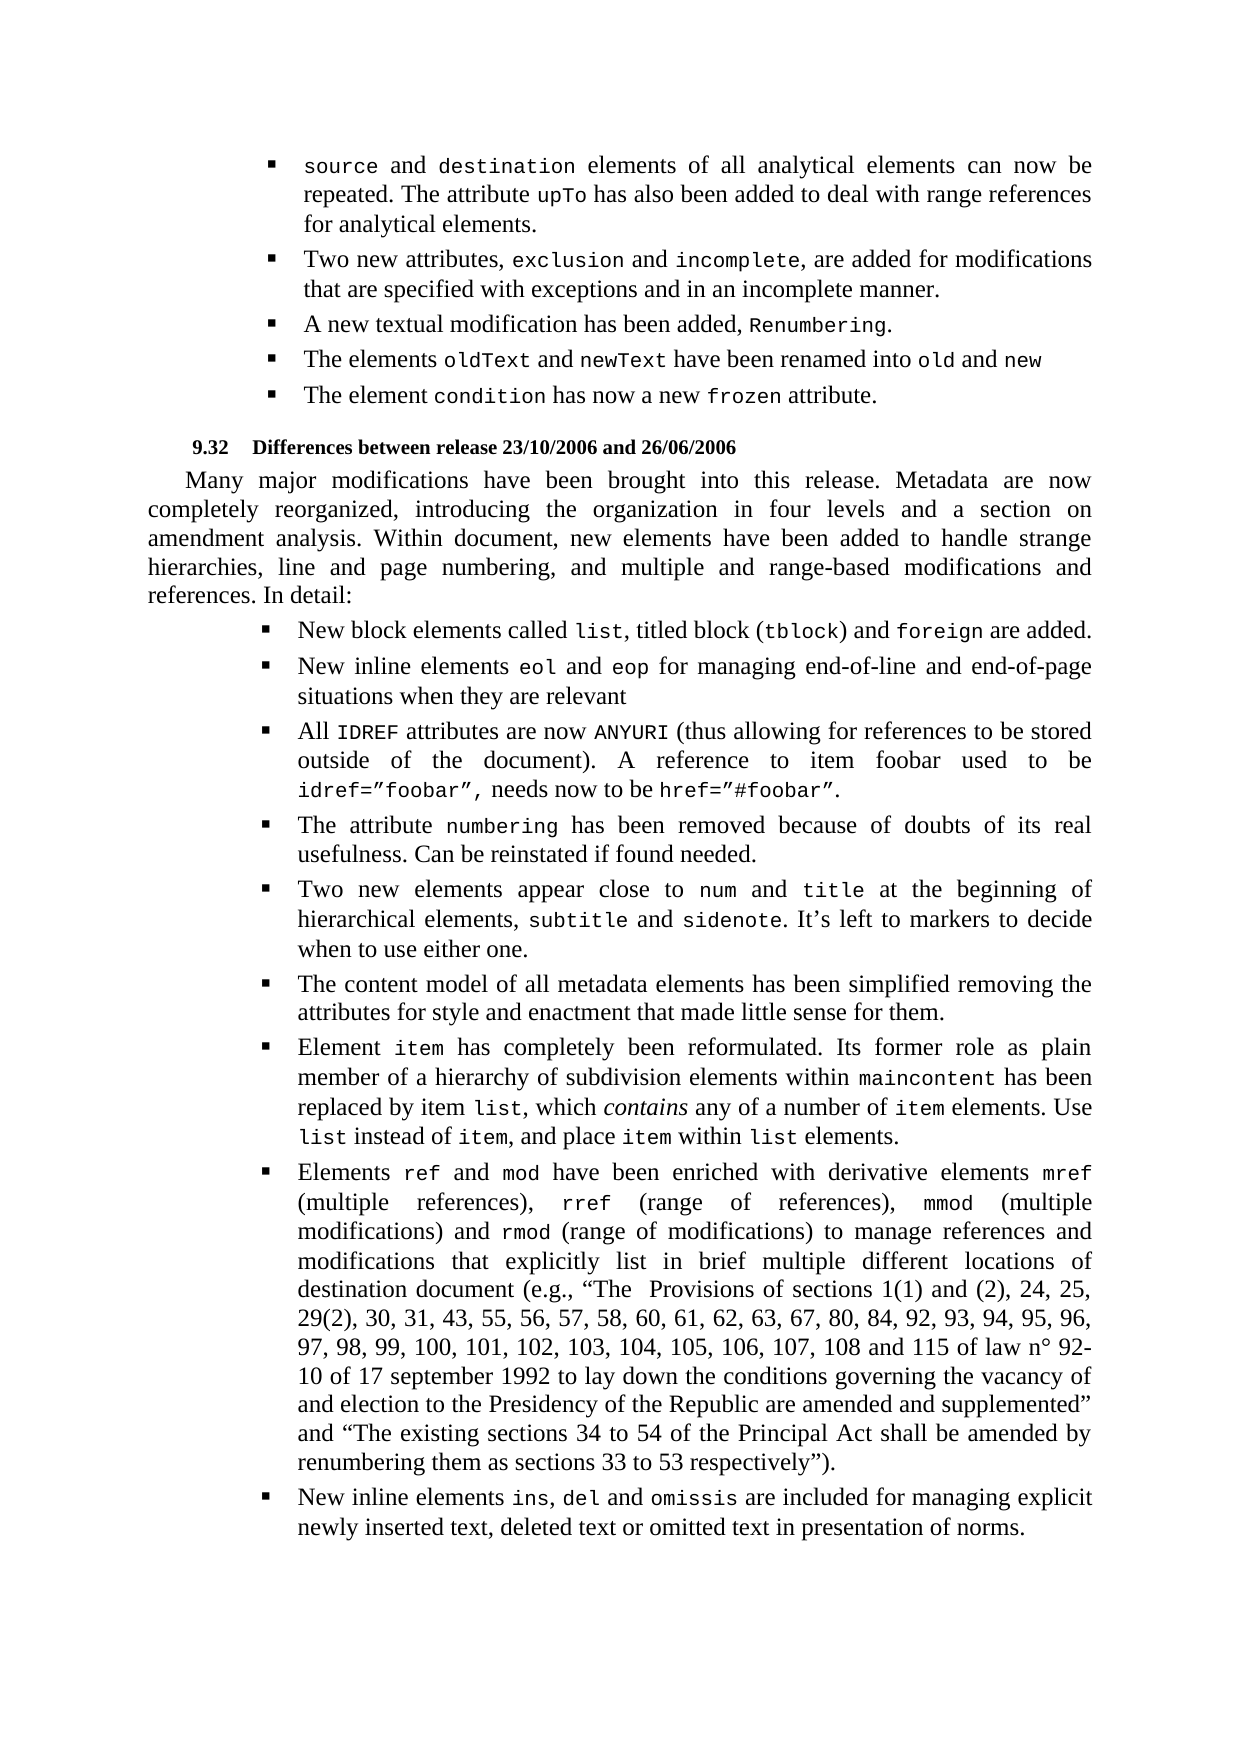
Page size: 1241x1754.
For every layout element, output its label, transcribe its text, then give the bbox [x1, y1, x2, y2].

list The elements oldText and newText have been renamed into old and new [266, 344, 1092, 374]
list A new textual modification has been added, Renumbering. [266, 309, 1092, 338]
list The content model of all metadata elements has been simplified removing the attributes for style and enactment that made little sense for them. [260, 969, 1092, 1026]
list New block elements called list, titled block (tblock) and foreign are added. [260, 615, 1092, 645]
list Elements ref and mod have been enriched with derivative elements mref (multiple references), rref (range of references), mmod (multiple modifications) and rmod (range of modifications) to manage references and modifications that explicitly list in brief multiple different locations of destination document (e.g., “The Provisions of sections 1(1) and (2), 24, 25, 29(2), 30, 31, 43, 55, 56, 57, 58, 60, 61, 62, 63, 67, 80, 84, 92, 93, 94, 95, 96, 97, 98, 99, 100, 101, 102, 103, 104, 105, 106, 107, 108 and 115 of law n° 92-10 of 17 september 1992 to lay down the conditions governing the vacancy of and election to the Presidency of the Republic are amended and supplemented” and “The existing sections 34 to 54 of the Principal Act shall be amended by renumbering them as sections 33 to 53 respectively”). [260, 1157, 1092, 1476]
list Two new attributes, exclusion and incomplete, are added for modifications that are specified with exceptions and in an incomplete manner. [266, 244, 1092, 302]
list source and destination elements of all analytical elements can now be repeated. The attribute upTo has also been added to deal with range references for analytical elements. [266, 150, 1092, 238]
list All IDREF attributes are now ANYURI (thus allowing for references to be stored outside of the document). A reference to item foobar used to be idref=”foobar”, needs now to be href=”#foobar”. [260, 716, 1092, 804]
text Many major modifications have been brought into this release. Metadata are now completely reorganized, introducing the organization in four levels and a section on amendment analysis. Within document, new elements have been added to handle strange hierarchies, line and page numbering, and multiple and range-based modifications and references. In detail: [148, 465, 1092, 609]
list The attribute numbering has been removed because of doubts of its real usefulness. Can be reinstated if found needed. [260, 810, 1092, 868]
list Element item has completely been reformulated. Its former role as plain member of a hierarchy of subdivision elements within maincontent has been replaced by item list, which contains any of a number of item elements. Use list instead of item, and place item within list elements. [260, 1032, 1092, 1151]
list The element condition has now a new frozen attribute. [266, 380, 1092, 410]
list New inline elements ins, del and omissis are included for managing explicit newly inserted text, deleted text or omitted text in presentation of norms. [260, 1482, 1092, 1540]
list Two new elements appear close to num and title at the beginning of hierarchical elements, subtitle and sidenote. It’s left to markers to decide when to use either one. [260, 874, 1092, 962]
list New inline elements eol and eop for managing end-of-line and end-of-page situations when they are relevant [260, 651, 1092, 709]
subtitle Differences between release 23/10/2006 and 26/06/2006 [192, 435, 1092, 459]
